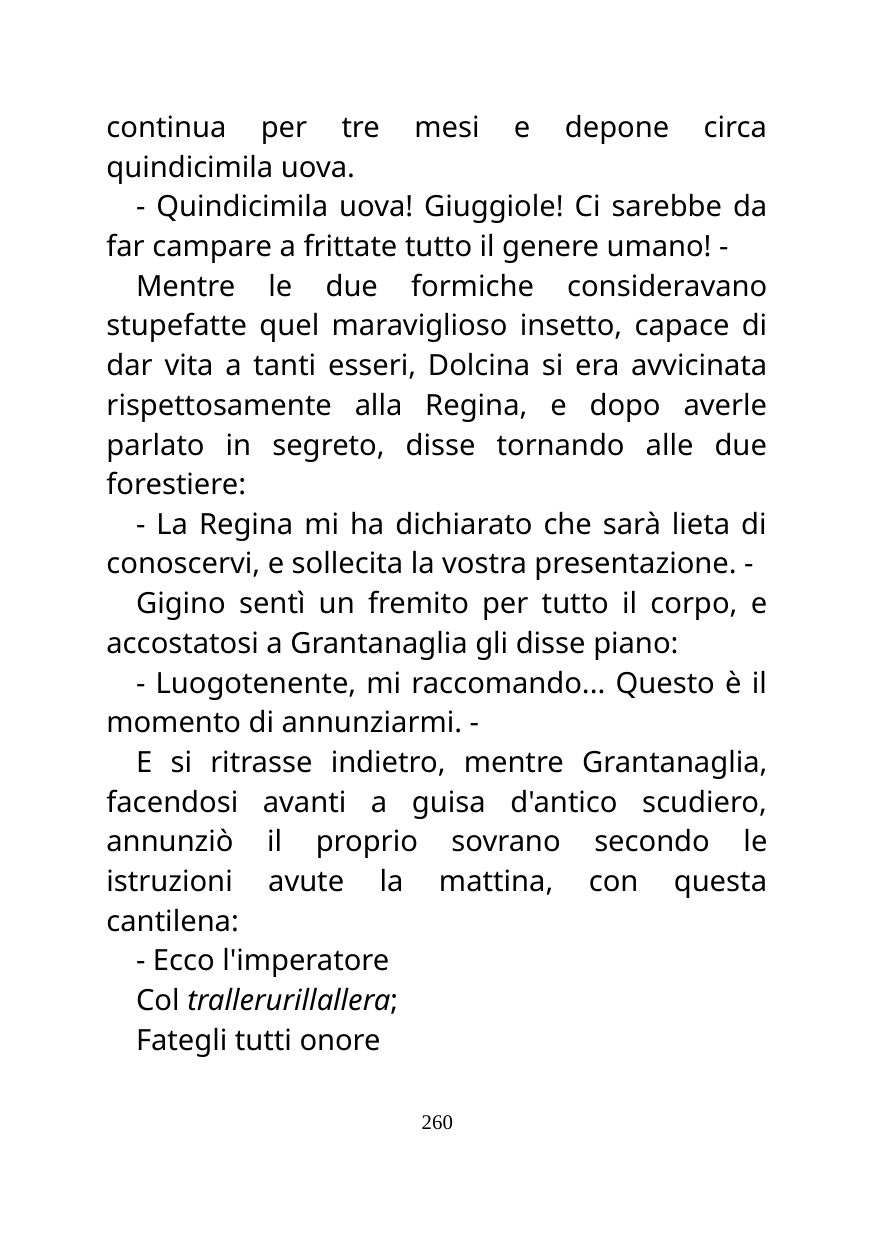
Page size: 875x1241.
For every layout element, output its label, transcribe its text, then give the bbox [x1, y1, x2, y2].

text Gigino sentì un fremito per tutto il corpo, e accostatosi a Grantanaglia gli disse piano: [106, 582, 768, 662]
text Mentre le due formiche consideravano stupefatte quel maraviglioso insetto, capace di dar vita a tanti esseri, Dolcina si era avvicinata rispettosamente alla Regina, e dopo averle parlato in segreto, disse tornando alle due forestiere: [106, 265, 768, 503]
text - Ecco l'imperatore [106, 940, 768, 979]
text Fategli tutti onore [106, 1019, 768, 1059]
text continua per tre mesi e depone circa quindicimila uova. [106, 106, 768, 186]
text Col trallerurillallera; [106, 979, 768, 1019]
text - Quindicimila uova! Giuggiole! Ci sarebbe da far campare a frittate tutto il genere umano! - [106, 186, 768, 265]
text - La Regina mi ha dichiarato che sarà lieta di conoscervi, e sollecita la vostra presentazione. - [106, 503, 768, 582]
text - Luogotenente, mi raccomando... Questo è il momento di annunziarmi. - [106, 662, 768, 741]
text E si ritrasse indietro, mentre Grantanaglia, facendosi avanti a guisa d'antico scudiero, annunziò il proprio sovrano secondo le istruzioni avute la mattina, con questa cantilena: [106, 741, 768, 940]
